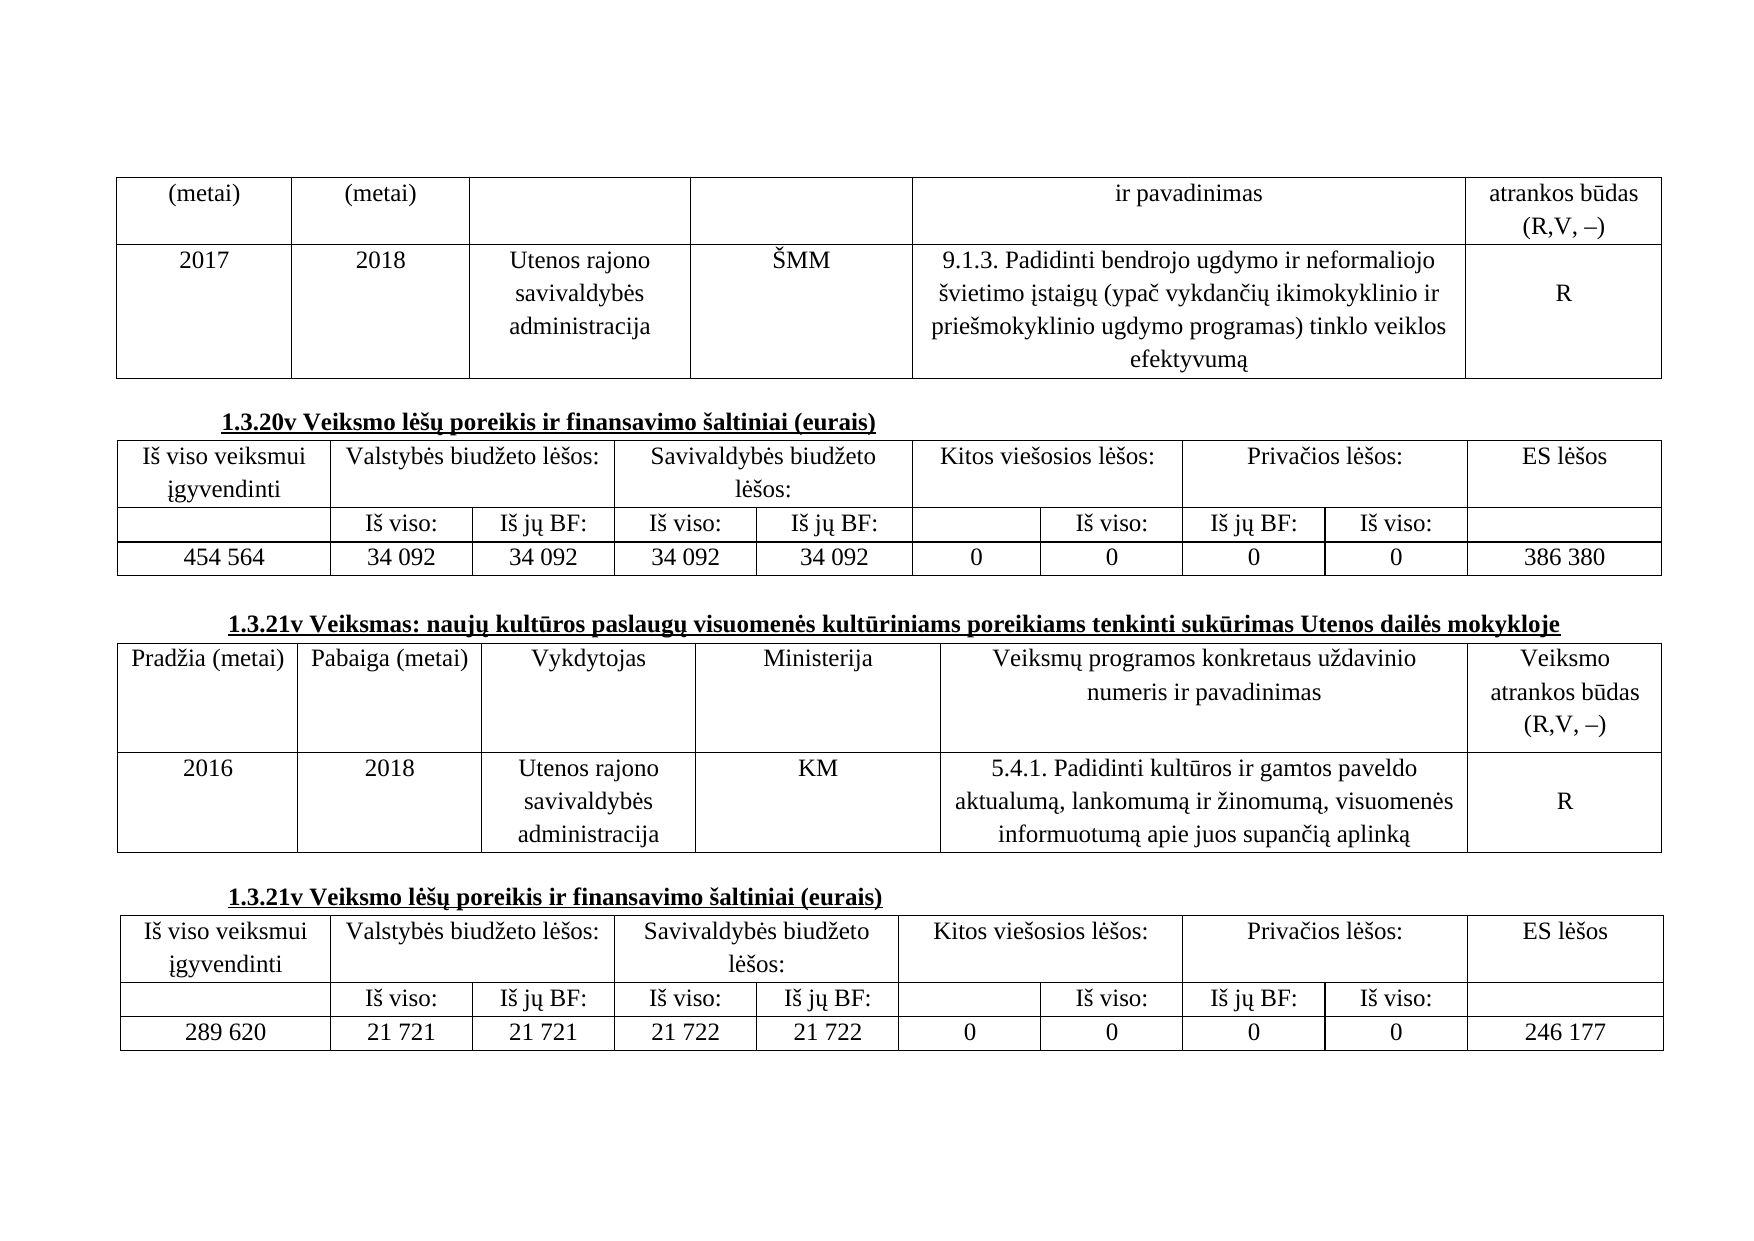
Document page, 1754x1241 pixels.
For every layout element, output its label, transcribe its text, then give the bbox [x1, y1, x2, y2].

table_cell Iš viso: [1041, 983, 1182, 1016]
table_cell 386 380 [1468, 543, 1661, 575]
table_cell 34 092 [615, 543, 756, 575]
table_cell Iš jų BF: [1183, 983, 1324, 1016]
table_cell [899, 983, 1040, 1016]
table_cell Iš viso: [1326, 983, 1467, 1016]
table_cell 0 [1326, 543, 1467, 575]
table_header Valstybės biudžeto lėšos: [331, 441, 614, 507]
table_cell Iš viso: [615, 983, 756, 1016]
table_header Valstybės biudžeto lėšos: [331, 916, 614, 982]
table_cell 0 [1183, 1017, 1324, 1050]
table_cell 0 [899, 1017, 1040, 1050]
table_cell 21 721 [331, 1017, 472, 1050]
table_cell ŠMM [691, 245, 912, 377]
table_cell 0 [913, 543, 1040, 575]
table_header Privačios lėšos: [1183, 441, 1467, 507]
table_cell 21 722 [615, 1017, 756, 1050]
table_cell 2017 [117, 245, 291, 377]
table_cell Iš viso: [1326, 508, 1467, 541]
table_cell 2016 [118, 753, 297, 852]
table_cell 289 620 [121, 1017, 330, 1050]
table_cell [1468, 983, 1663, 1016]
table_cell Iš viso: [331, 983, 472, 1016]
table_cell 454 564 [118, 543, 330, 575]
table_cell 34 092 [473, 543, 614, 575]
table_cell R [1468, 753, 1661, 852]
table_cell Iš jų BF: [757, 983, 898, 1016]
table_header Kitos viešosios lėšos: [899, 916, 1182, 982]
table_cell 5.4.1. Padidinti kultūros ir gamtos paveldo aktualumą, lankomumą ir žinomumą, visuomenės informuotumą apie juos supančią aplinką [941, 753, 1467, 852]
table_header [470, 178, 690, 244]
table_header ES lėšos [1468, 441, 1661, 507]
table_cell R [1466, 245, 1661, 377]
table_cell 0 [1041, 543, 1182, 575]
table_header Vykdytojas [482, 644, 695, 752]
table_cell Iš viso: [331, 508, 472, 541]
table_header (metai) [117, 178, 291, 244]
table_cell 0 [1183, 543, 1324, 575]
table_header Savivaldybės biudžeto lėšos: [615, 441, 912, 507]
table_header Kitos viešosios lėšos: [913, 441, 1182, 507]
table_cell 0 [1326, 1017, 1467, 1050]
table_cell Iš jų BF: [1183, 508, 1324, 541]
table_header Ministerija [696, 644, 940, 752]
text 1.3.21v Veiksmas: naujų kultūros paslaugų visuomenės kultūriniams poreikiams tenkinti sukūrimas Utenos dailės mokykloje [118, 609, 1577, 638]
text 1.3.20v Veiksmo lėšų poreikis ir finansavimo šaltiniai (eurais) [118, 407, 1577, 436]
table_cell Iš viso: [1041, 508, 1182, 541]
table_header (metai) [292, 178, 469, 244]
table_cell 2018 [292, 245, 469, 377]
table_header [691, 178, 912, 244]
table_cell 2018 [298, 753, 481, 852]
table_header Pabaiga (metai) [298, 644, 481, 752]
table_header Veiksmų programos konkretaus uždavinio numeris ir pavadinimas [941, 644, 1467, 752]
table_cell 34 092 [757, 543, 912, 575]
table_cell Iš jų BF: [473, 508, 614, 541]
table_header Pradžia (metai) [118, 644, 297, 752]
table_cell Utenos rajono savivaldybės administracija [470, 245, 690, 377]
table_cell 246 177 [1468, 1017, 1663, 1050]
table_cell Utenos rajono savivaldybės administracija [482, 753, 695, 852]
table_cell 9.1.3. Padidinti bendrojo ugdymo ir neformaliojo švietimo įstaigų (ypač vykdančių ikimokyklinio ir priešmokyklinio ugdymo programas) tinklo veiklos efektyvumą [913, 245, 1465, 377]
table_cell Iš viso: [615, 508, 756, 541]
text 1.3.21v Veiksmo lėšų poreikis ir finansavimo šaltiniai (eurais) [118, 882, 1577, 911]
table_header Privačios lėšos: [1183, 916, 1467, 982]
table_header atrankos būdas (R,V, –) [1466, 178, 1661, 244]
table_cell 21 721 [473, 1017, 614, 1050]
table_cell [121, 983, 330, 1016]
table_cell 21 722 [757, 1017, 898, 1050]
table_header Veiksmo atrankos būdas (R,V, –) [1468, 644, 1661, 752]
table_cell KM [696, 753, 940, 852]
table_header Iš viso veiksmui įgyvendinti [118, 441, 330, 507]
table_cell Iš jų BF: [473, 983, 614, 1016]
table_cell 34 092 [331, 543, 472, 575]
table_header Savivaldybės biudžeto lėšos: [615, 916, 898, 982]
table_header Iš viso veiksmui įgyvendinti [121, 916, 330, 982]
table_cell [913, 508, 1040, 541]
table_cell Iš jų BF: [757, 508, 912, 541]
table_header ir pavadinimas [913, 178, 1465, 244]
table_cell 0 [1041, 1017, 1182, 1050]
table_header ES lėšos [1468, 916, 1663, 982]
table_cell [1468, 508, 1661, 541]
table_cell [118, 508, 330, 541]
